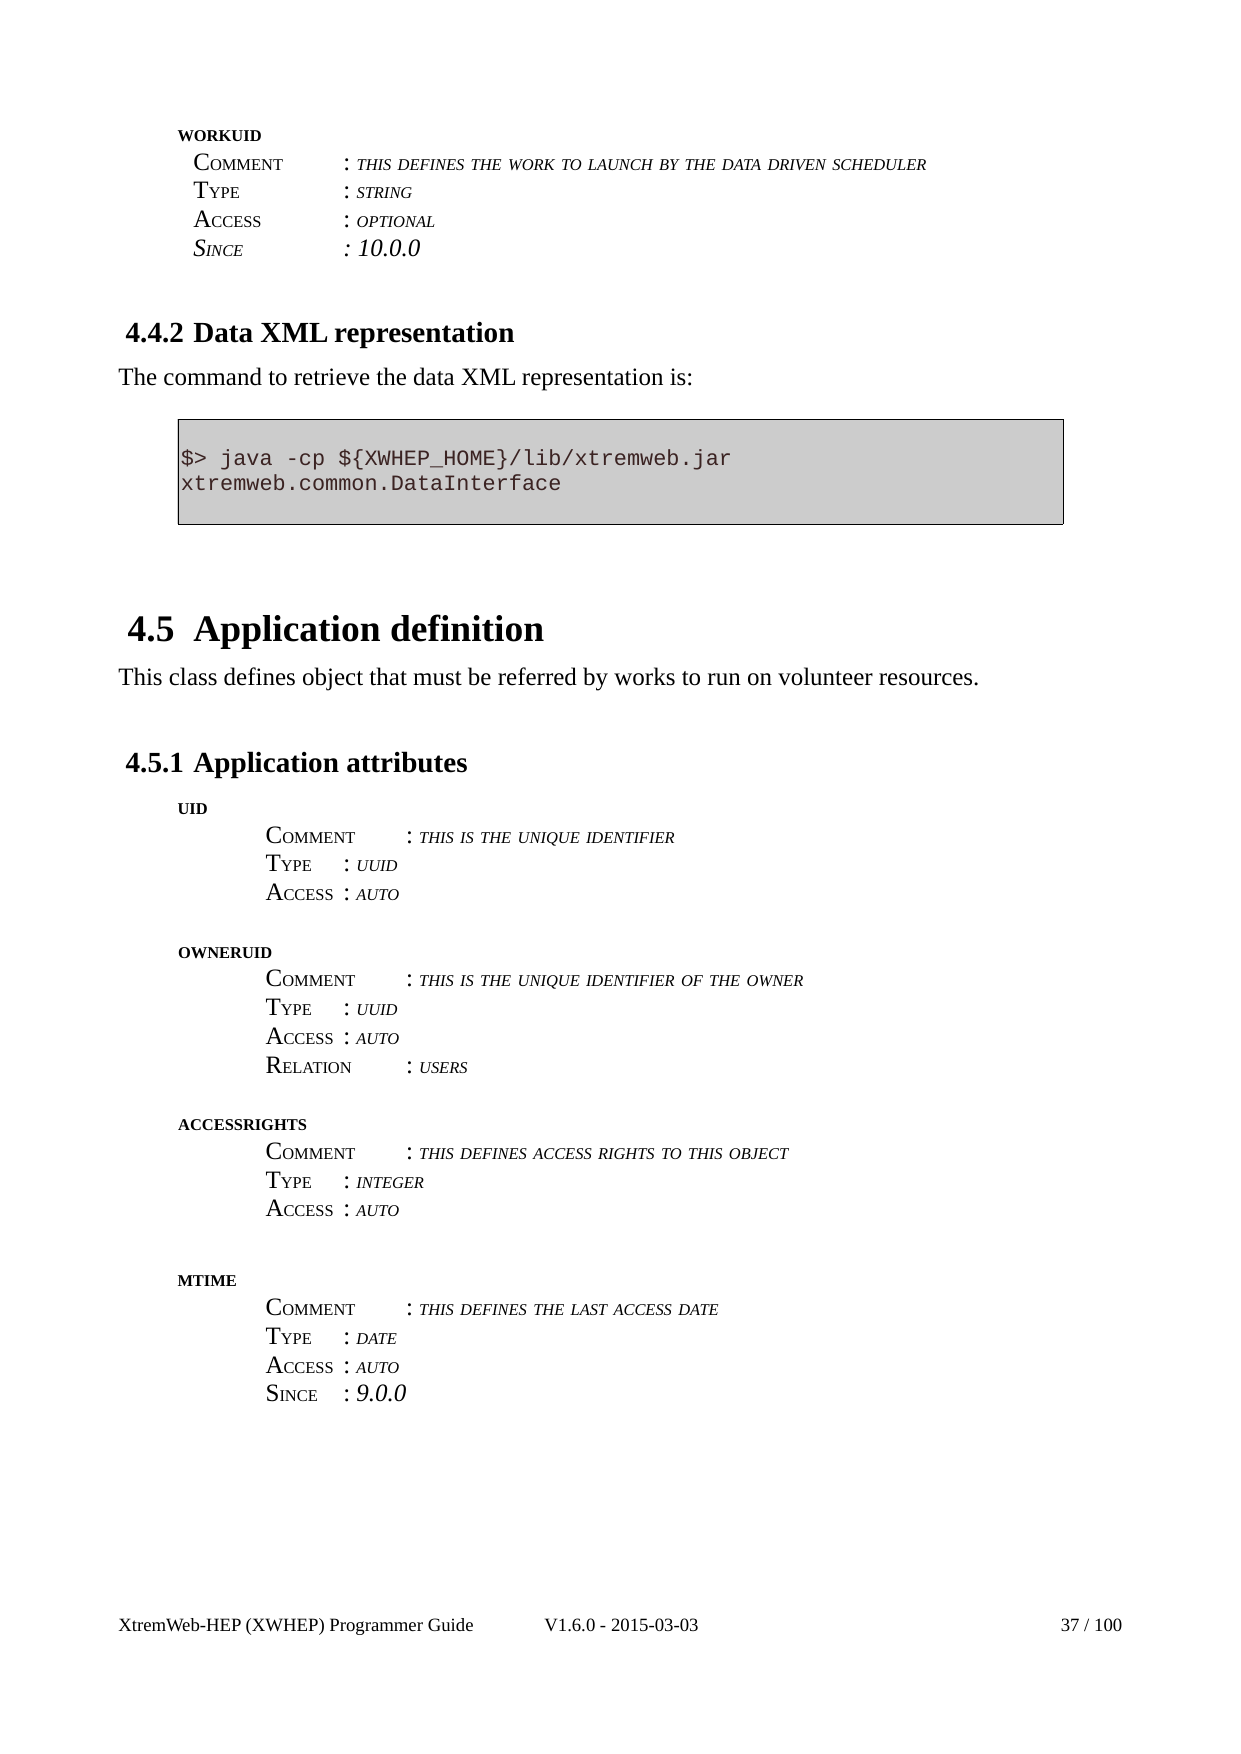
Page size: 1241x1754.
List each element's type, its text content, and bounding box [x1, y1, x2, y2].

subtitle Application attributes [118, 745, 1122, 778]
text This class defines object that must be referred by works to run on volunteer resources. [118, 662, 1122, 691]
text uid [177, 791, 1122, 820]
text Type : date [265, 1321, 1122, 1350]
text Type : integer [265, 1165, 1122, 1193]
text The command to retrieve the data XML representation is: [118, 362, 1122, 390]
text Access : auto [265, 1193, 1122, 1222]
text Access : auto [265, 1021, 1122, 1050]
subtitle Application definition [118, 607, 1122, 650]
text Comment : this defines the work to launch by the data driven scheduler [177, 147, 1122, 176]
text workuid [177, 118, 1122, 147]
text Type : string [177, 176, 1122, 204]
text mtime [177, 1263, 1122, 1292]
text Type : uuid [265, 992, 1122, 1021]
text accessrights [178, 1107, 1122, 1136]
text Access : auto [265, 877, 1122, 906]
text Comment : this is the unique identifier [265, 820, 1122, 848]
text Since : 10.0.0 [177, 233, 1122, 262]
text Comment : this is the unique identifier of the owner [265, 963, 1122, 992]
text owneruid [178, 935, 1122, 963]
text Relation : users [265, 1050, 1122, 1078]
text Type : uuid [265, 848, 1122, 877]
text Access : optional [177, 204, 1122, 233]
text Since : 9.0.0 [265, 1378, 1122, 1407]
text $> java -cp ${XWHEP_HOME}/lib/xtremweb.jar xtremweb.common.DataInterface [179, 444, 1063, 493]
text Access : auto [265, 1350, 1122, 1378]
text Comment : this defines access rights to this object [265, 1136, 1122, 1165]
subtitle Data XML representation [118, 316, 1122, 349]
text Comment : this defines the last access date [265, 1292, 1122, 1321]
